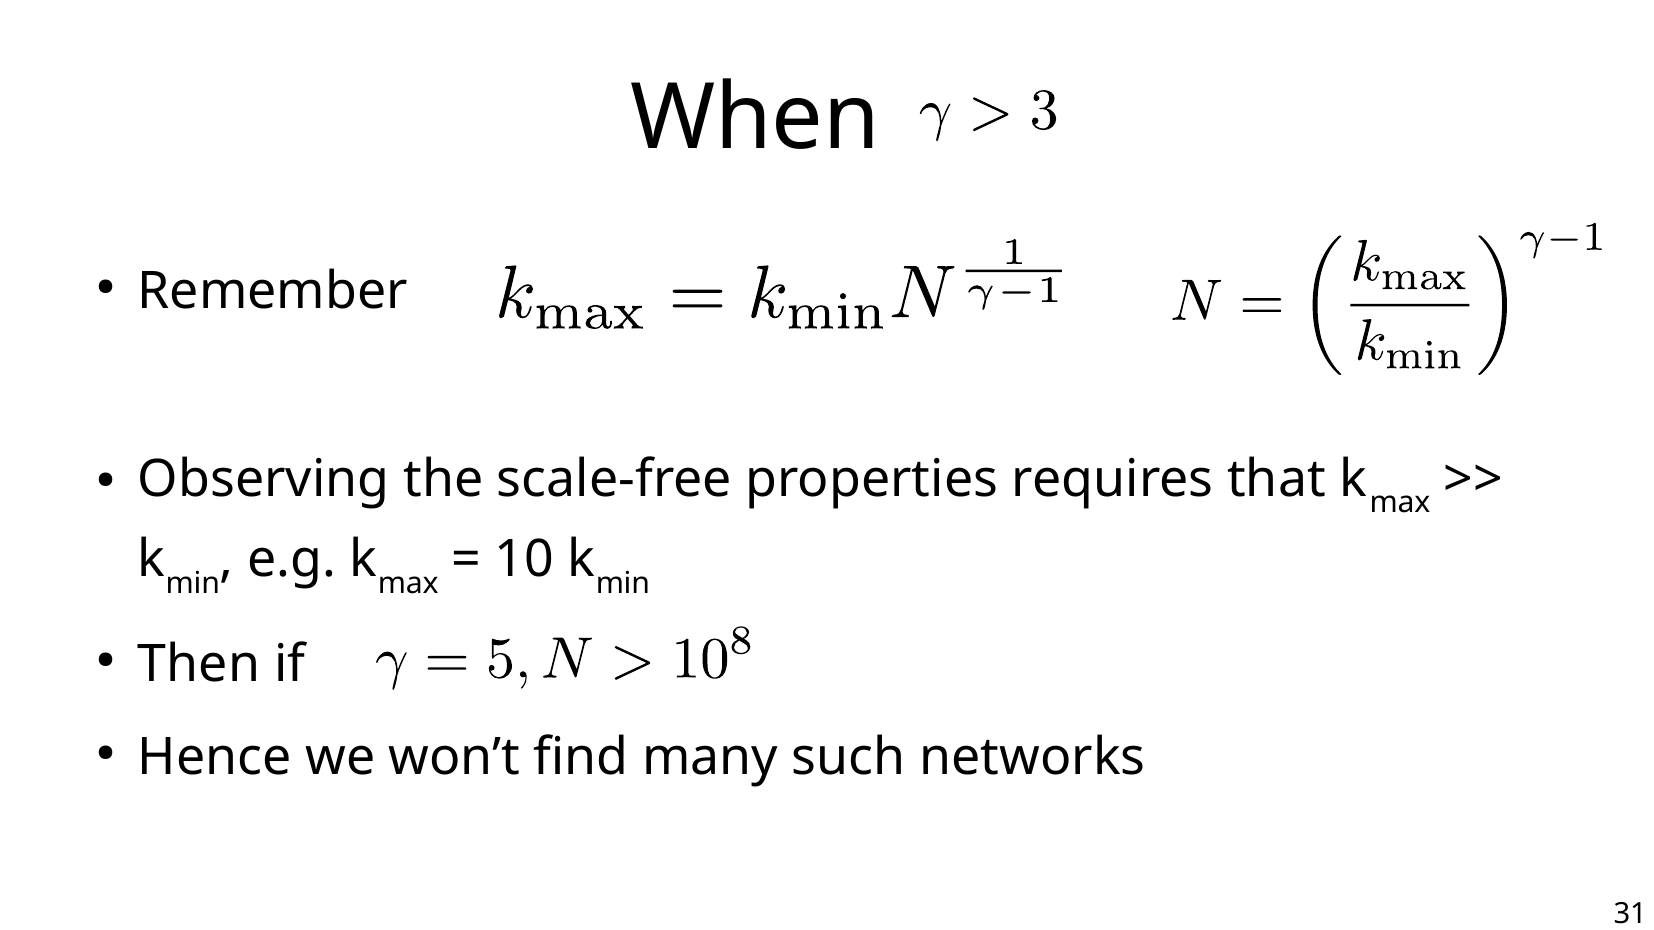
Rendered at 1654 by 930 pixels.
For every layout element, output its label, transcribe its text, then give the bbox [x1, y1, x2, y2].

text_box [375, 626, 753, 691]
text_box [918, 90, 1059, 142]
text_box [1170, 222, 1606, 376]
title When [82, 1, 1571, 225]
list Remember Observing the scale-free properties requires that kmax >> kmin, e.g. kmax = 10 kmin Then if Hence we won’t find many such networks [82, 252, 1571, 793]
text_box [495, 238, 1063, 329]
